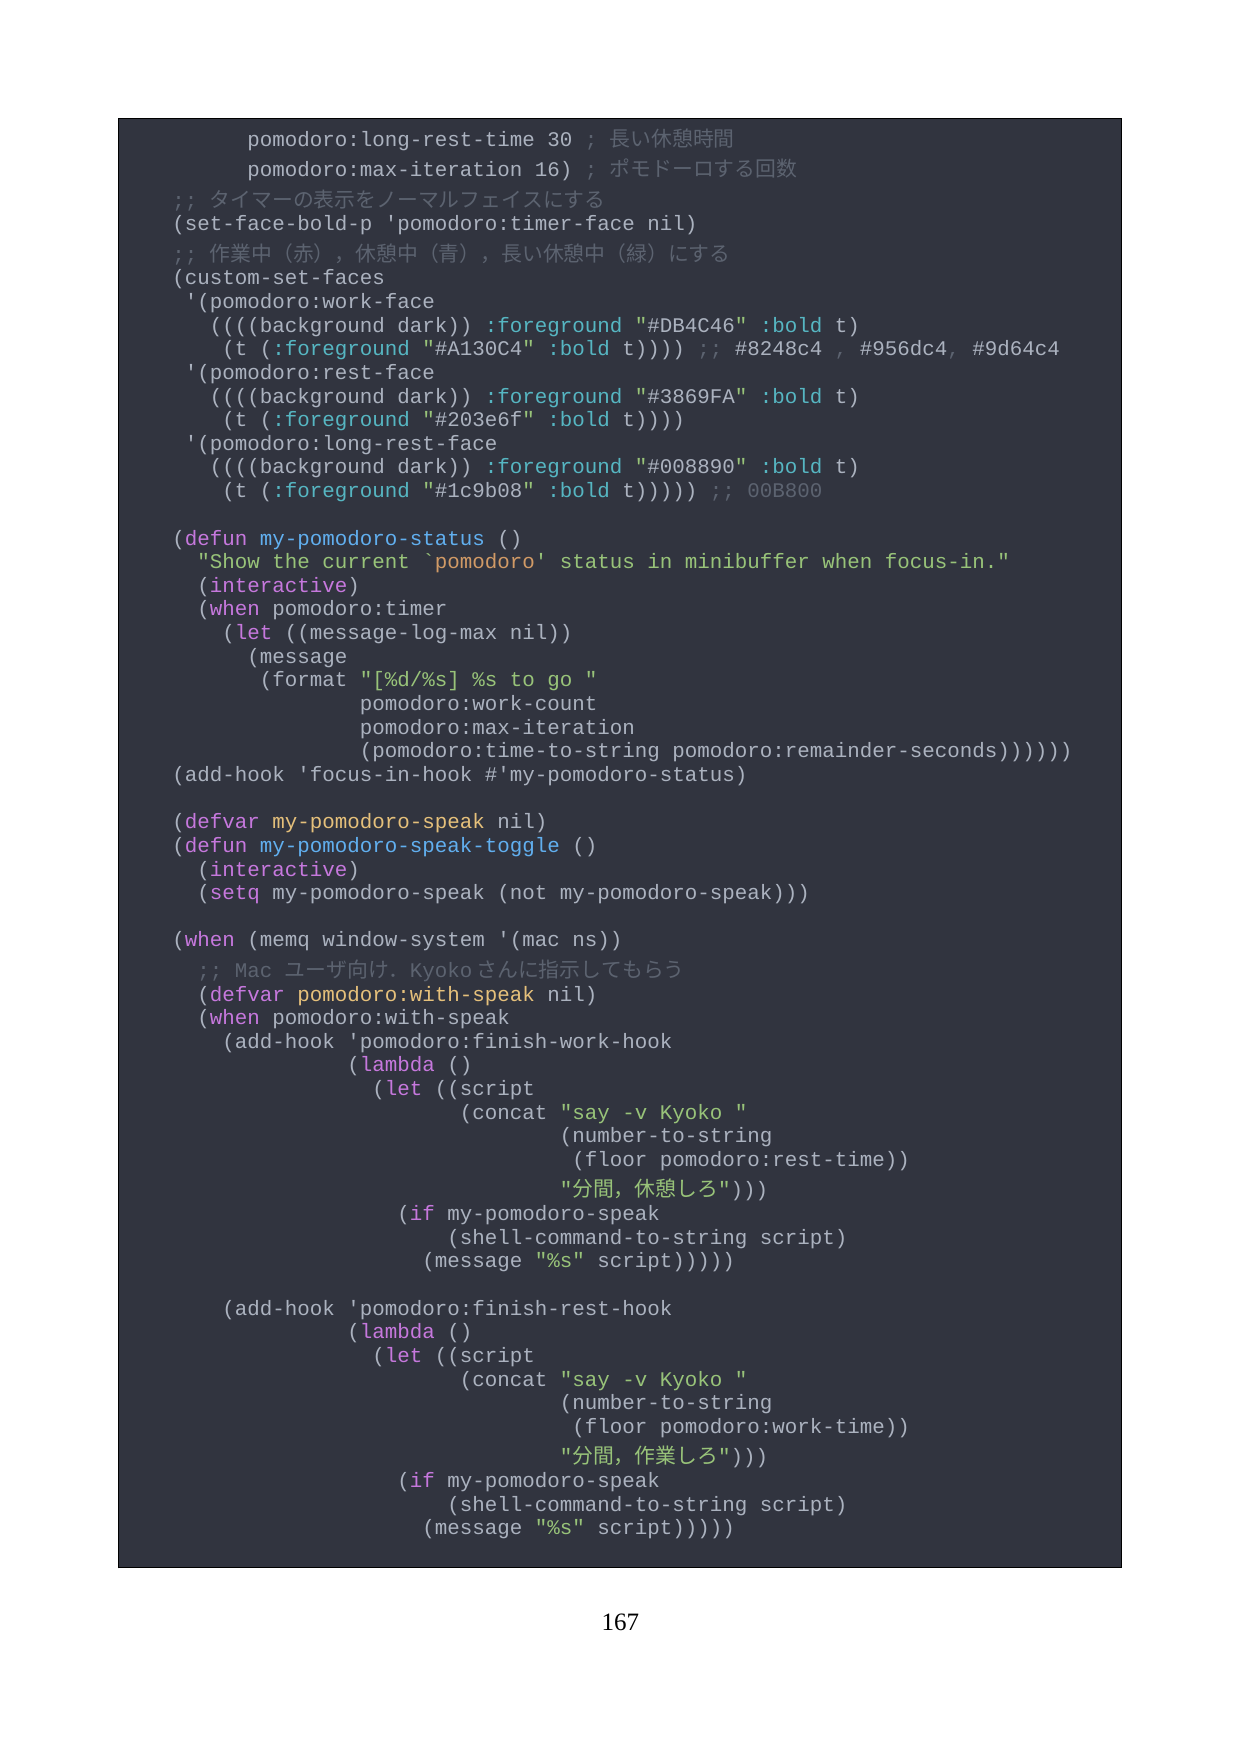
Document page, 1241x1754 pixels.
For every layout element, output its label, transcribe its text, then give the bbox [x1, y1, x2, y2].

text (message "%s" script))))) [119, 1513, 1121, 1537]
text (format "[%d/%s] %s to go " [119, 665, 1121, 689]
text (concat "say -v Kyoko " [119, 1098, 1121, 1121]
text (when (memq window-system '(mac ns)) [119, 926, 1121, 949]
text pomodoro:max-iteration [119, 713, 1121, 736]
text (t (:foreground "#203e6f" :bold t)))) [119, 405, 1121, 429]
text (when pomodoro:timer [119, 594, 1121, 618]
text (concat "say -v Kyoko " [119, 1365, 1121, 1388]
text (let ((script [119, 1074, 1121, 1098]
text (set-face-bold-p 'pomodoro:timer-face nil) [119, 209, 1121, 233]
text (defun my-pomodoro-status () [119, 523, 1121, 547]
text (let ((message-log-max nil)) [119, 618, 1121, 642]
text (lambda () [119, 1317, 1121, 1341]
text (custom-set-faces [119, 263, 1121, 287]
text pomodoro:work-count [119, 689, 1121, 713]
text ;; 作業中（赤），休憩中（青），長い休憩中（緑）にする [119, 233, 1121, 263]
text (message "%s" script))))) [119, 1246, 1121, 1270]
text (setq my-pomodoro-speak (not my-pomodoro-speak))) [119, 878, 1121, 902]
text (defun my-pomodoro-speak-toggle () [119, 831, 1121, 854]
text pomodoro:long-rest-time 30 ; 長い休憩時間 [119, 119, 1121, 148]
text (t (:foreground "#1c9b08" :bold t))))) ;; 00B800 [119, 476, 1121, 500]
text (add-hook 'pomodoro:finish-work-hook [119, 1027, 1121, 1051]
text (defvar pomodoro:with-speak nil) [119, 979, 1121, 1003]
text (add-hook 'pomodoro:finish-rest-hook [119, 1294, 1121, 1317]
text (number-to-string [119, 1388, 1121, 1412]
text ;; タイマーの表示をノーマルフェイスにする [119, 179, 1121, 209]
text (interactive) [119, 854, 1121, 878]
text ;; Mac ユーザ向け．Kyokoさんに指示してもらう [119, 949, 1121, 979]
text (interactive) [119, 571, 1121, 594]
text (let ((script [119, 1341, 1121, 1365]
text (add-hook 'focus-in-hook #'my-pomodoro-status) [119, 760, 1121, 784]
text (pomodoro:time-to-string pomodoro:remainder-seconds)))))) [119, 736, 1121, 760]
text (message [119, 642, 1121, 665]
text "Show the current `pomodoro' status in minibuffer when focus-in." [119, 547, 1121, 571]
text ((((background dark)) :foreground "#DB4C46" :bold t) [119, 311, 1121, 334]
text '(pomodoro:long-rest-face [119, 429, 1121, 453]
text pomodoro:max-iteration 16) ; ポモドーロする回数 [119, 148, 1121, 179]
text (number-to-string [119, 1121, 1121, 1145]
text (if my-pomodoro-speak [119, 1199, 1121, 1223]
text (shell-command-to-string script) [119, 1490, 1121, 1513]
text "分間，休憩しろ"))) [119, 1169, 1121, 1199]
text (defvar my-pomodoro-speak nil) [119, 807, 1121, 831]
text (floor pomodoro:rest-time)) [119, 1145, 1121, 1169]
text '(pomodoro:work-face [119, 287, 1121, 311]
text (floor pomodoro:work-time)) [119, 1412, 1121, 1436]
text ((((background dark)) :foreground "#008890" :bold t) [119, 453, 1121, 476]
text '(pomodoro:rest-face [119, 358, 1121, 382]
text "分間，作業しろ"))) [119, 1436, 1121, 1466]
text (lambda () [119, 1051, 1121, 1074]
text ((((background dark)) :foreground "#3869FA" :bold t) [119, 382, 1121, 405]
text (if my-pomodoro-speak [119, 1466, 1121, 1490]
text (shell-command-to-string script) [119, 1223, 1121, 1246]
text (t (:foreground "#A130C4" :bold t)))) ;; #8248c4 , #956dc4, #9d64c4 [119, 334, 1121, 358]
text (when pomodoro:with-speak [119, 1003, 1121, 1027]
